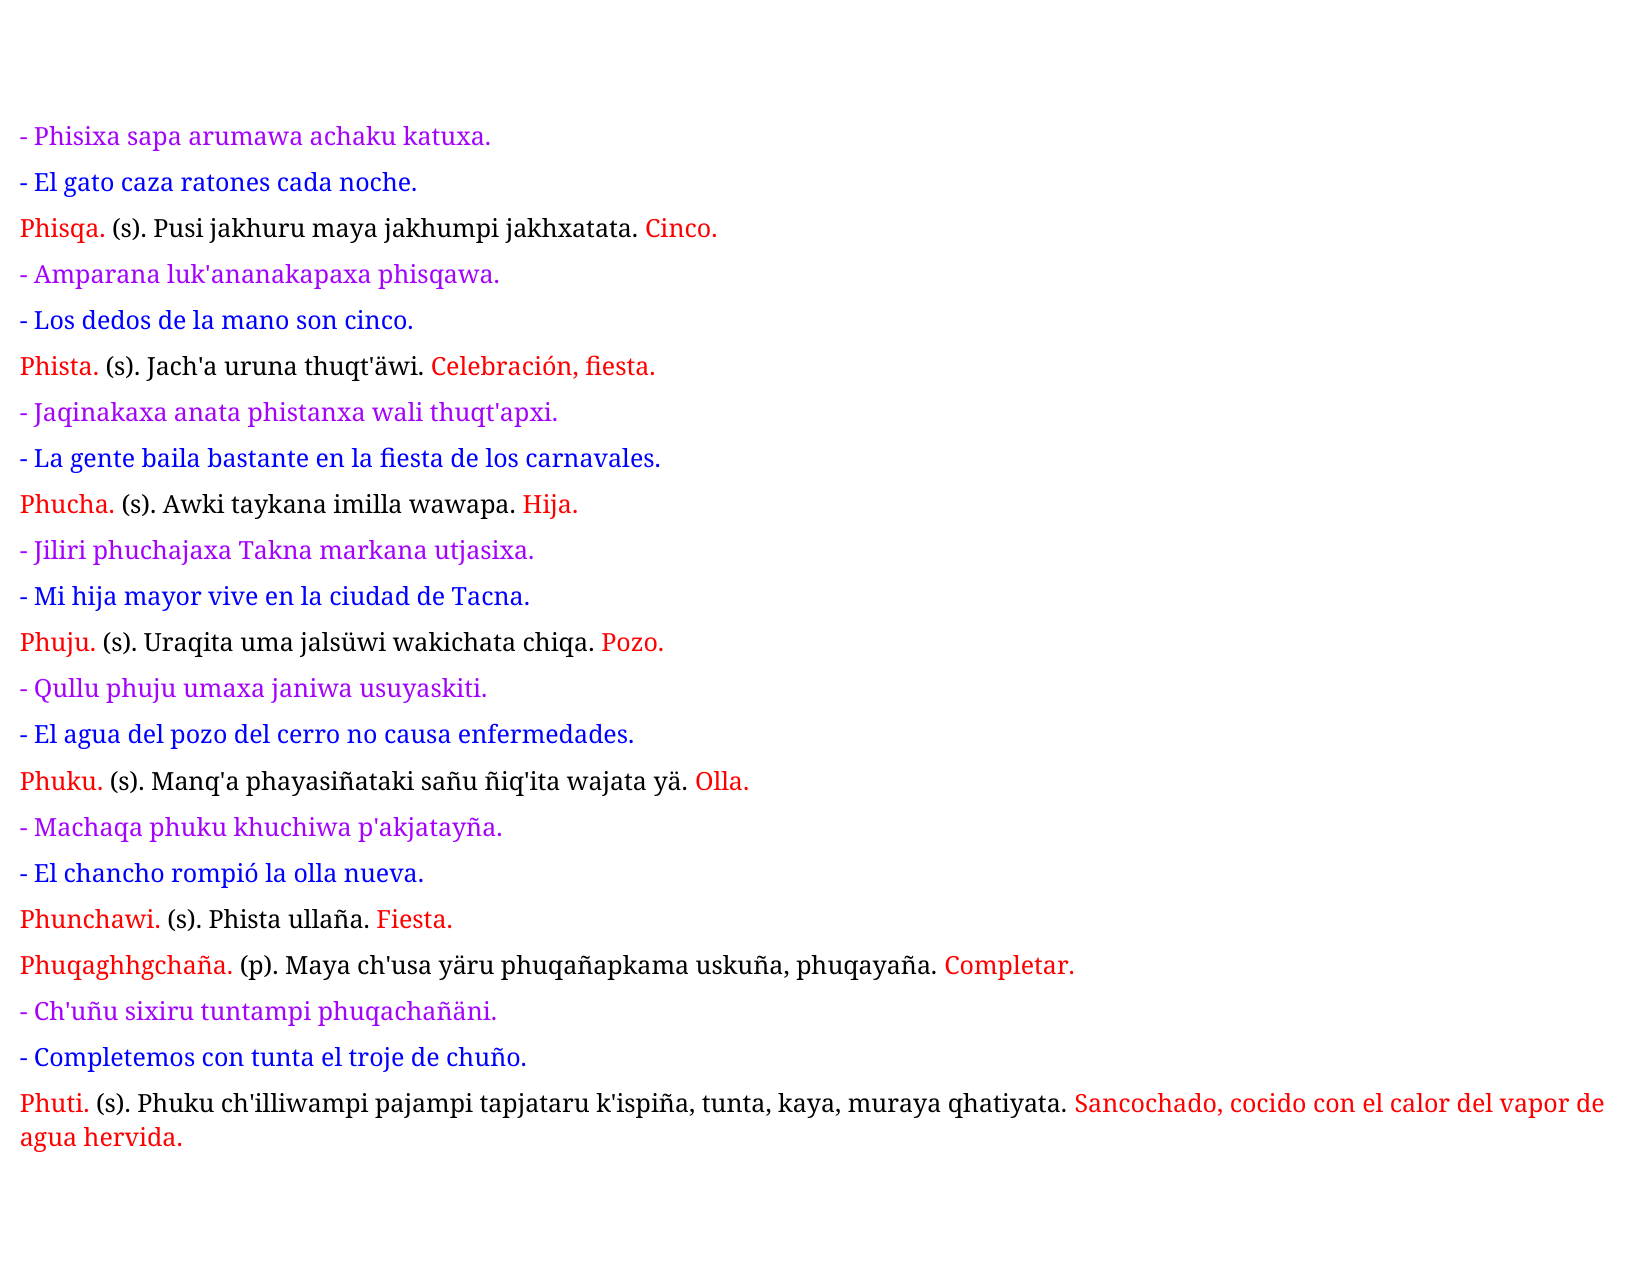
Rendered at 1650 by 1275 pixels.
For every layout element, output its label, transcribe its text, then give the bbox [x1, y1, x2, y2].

text - Completemos con tunta el troje de chuño. [19, 1039, 1616, 1073]
text - El agua del pozo del cerro no causa enfermedades. [19, 717, 1616, 751]
text - Phisixa sapa arumawa achaku katuxa. [19, 118, 1616, 153]
text Phuju. (s). Uraqita uma jalsüwi wakichata chiqa. Pozo. [19, 625, 1616, 659]
text Phisqa. (s). Pusi jakhuru maya jakhumpi jakhxatata. Cinco. [19, 211, 1616, 245]
text - La gente baila bastante en la fiesta de los carnavales. [19, 441, 1616, 475]
text - Jaqinakaxa anata phistanxa wali thuqt'apxi. [19, 395, 1616, 429]
text Phunchawi. (s). Phista ullaña. Fiesta. [19, 901, 1616, 935]
text Phista. (s). Jach'a uruna thuqt'äwi. Celebración, fiesta. [19, 349, 1616, 383]
text - Los dedos de la mano son cinco. [19, 303, 1616, 337]
text - Qullu phuju umaxa janiwa usuyaskiti. [19, 671, 1616, 705]
text Phuku. (s). Manq'a phayasiñataki sañu ñiq'ita wajata yä. Olla. [19, 763, 1616, 797]
text - Mi hija mayor vive en la ciudad de Tacna. [19, 579, 1616, 613]
text - El gato caza ratones cada noche. [19, 164, 1616, 199]
text - Ch'uñu sixiru tuntampi phuqachañäni. [19, 993, 1616, 1027]
text - Amparana luk'ananakapaxa phisqawa. [19, 257, 1616, 291]
text Phucha. (s). Awki taykana imilla wawapa. Hija. [19, 487, 1616, 521]
text - Jiliri phuchajaxa Takna markana utjasixa. [19, 533, 1616, 567]
text Phuti. (s). Phuku ch'illiwampi pajampi tapjataru k'ispiña, tunta, kaya, muraya qhatiyata. Sancochado, cocido con el calor del vapor de agua hervida. [19, 1085, 1616, 1153]
text - El chancho rompió la olla nueva. [19, 855, 1616, 889]
text - Machaqa phuku khuchiwa p'akjatayña. [19, 809, 1616, 843]
text Phuqaghhgchaña. (p). Maya ch'usa yäru phuqañapkama uskuña, phuqayaña. Completar. [19, 947, 1616, 981]
